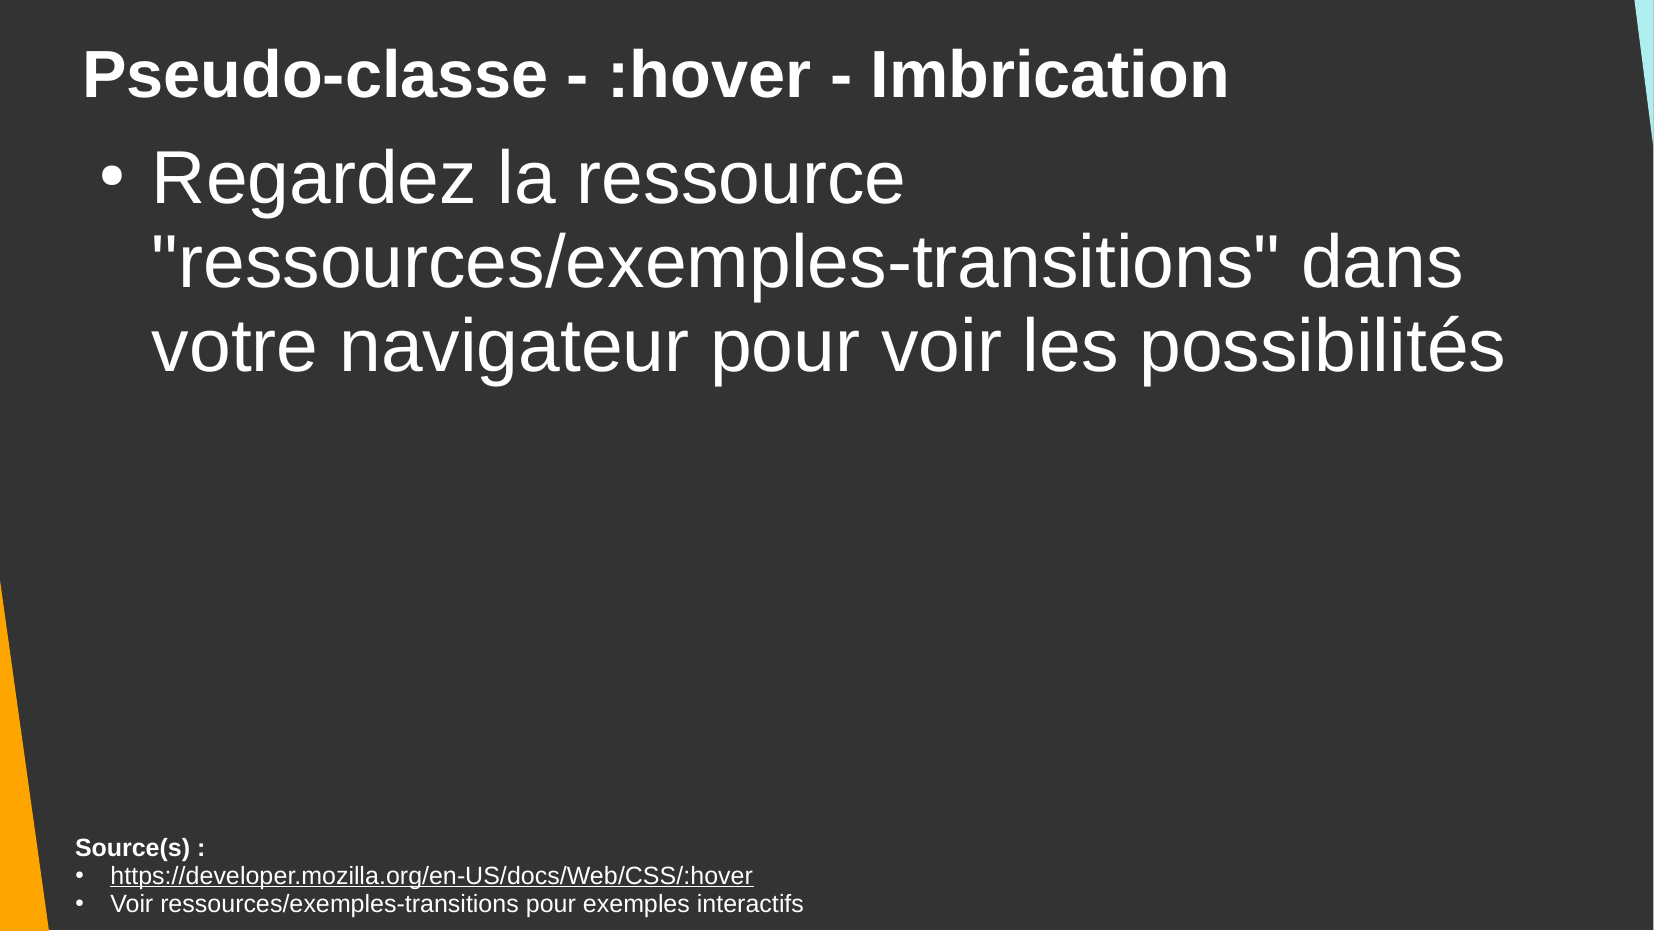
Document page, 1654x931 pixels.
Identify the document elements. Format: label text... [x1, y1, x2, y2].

text_box Source(s) : https://developer.mozilla.org/en-US/docs/Web/CSS/:hover Voir ressources/exemples-transitions pour exemples interactifs [60, 826, 1546, 926]
text_box [1634, 0, 1654, 153]
text_box [0, 580, 49, 931]
title Pseudo-classe - :hover - Imbrication [82, 37, 1571, 114]
list Regardez la ressource "ressources/exemples-transitions" dans votre navigateur pour voir les possibilités [80, 135, 1620, 626]
